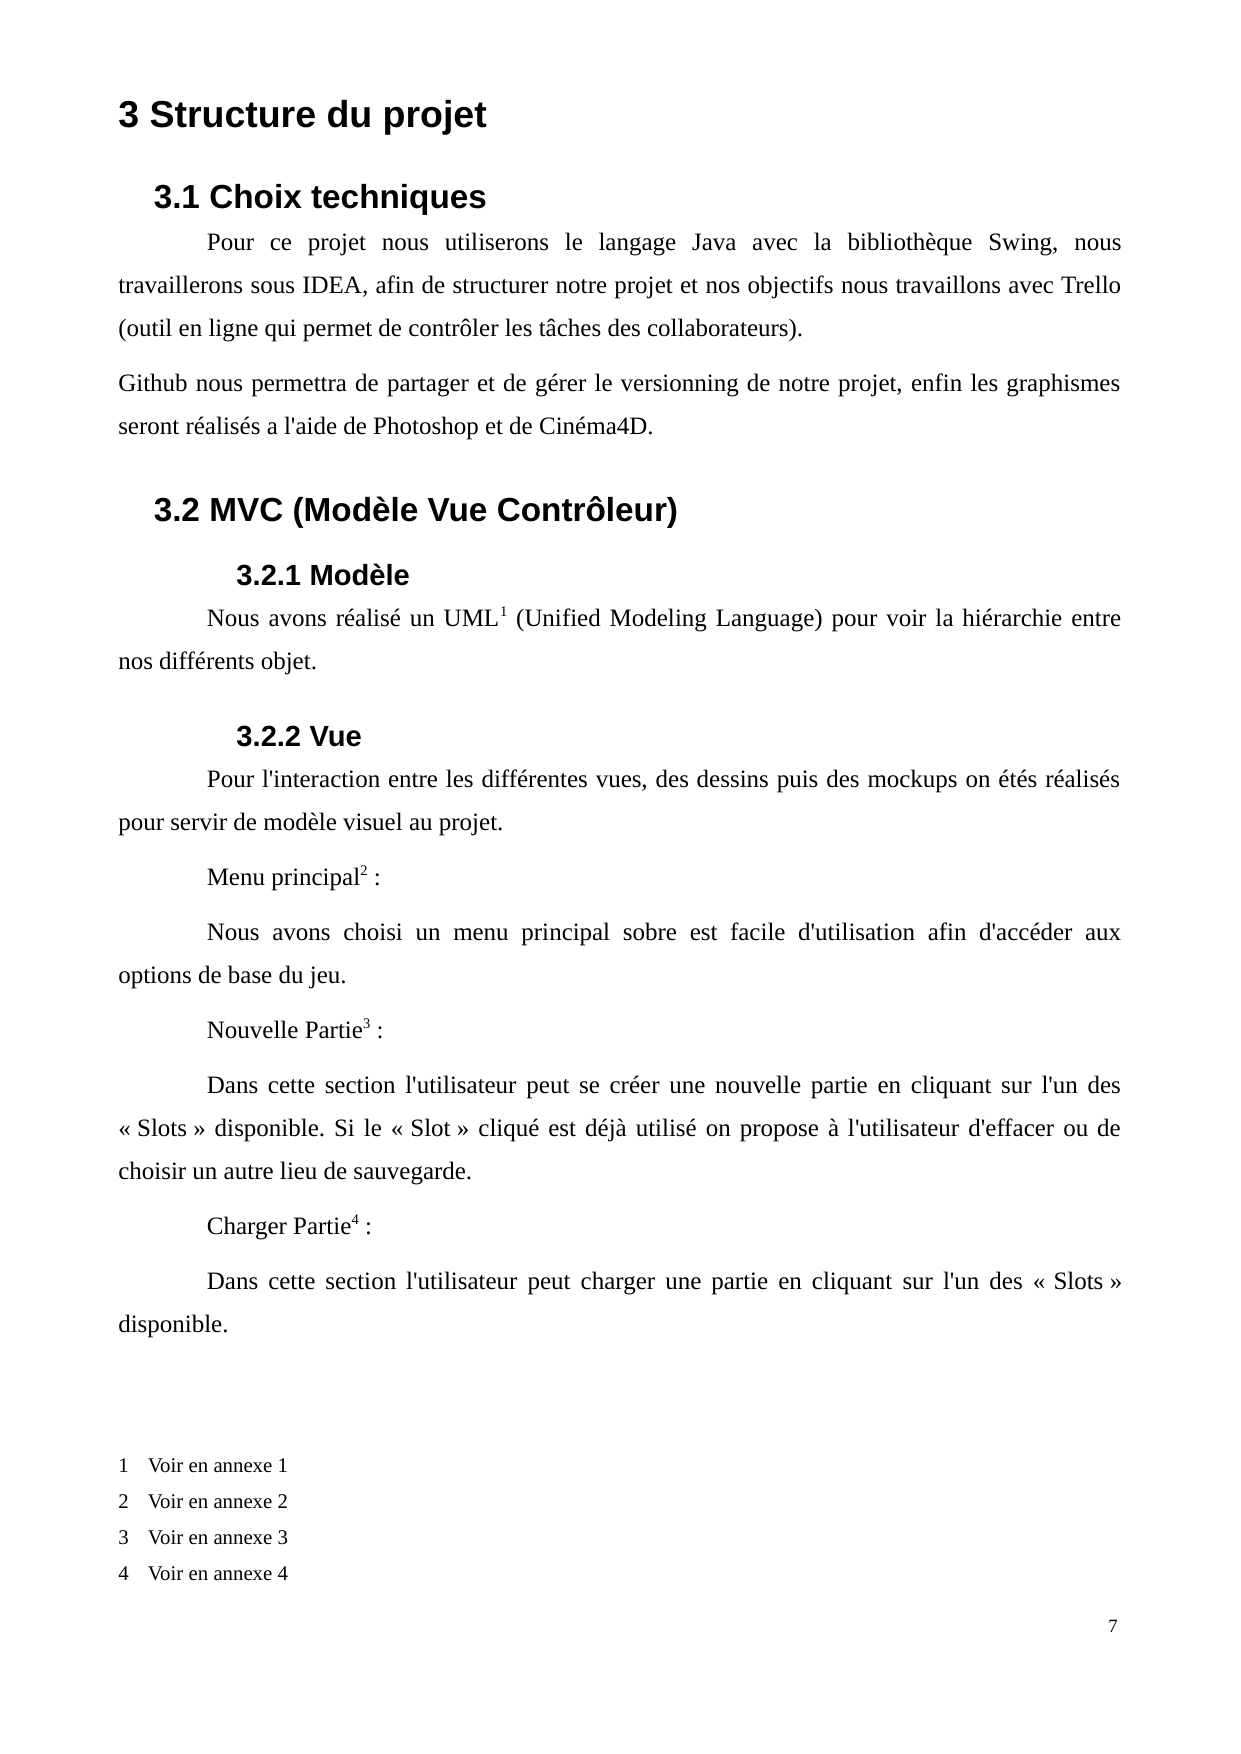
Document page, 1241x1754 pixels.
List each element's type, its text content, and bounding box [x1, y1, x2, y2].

subtitle Choix techniques [153, 177, 1104, 215]
text Pour l'interaction entre les différentes vues, des dessins puis des mockups on étés réalisés pour servir de modèle visuel au projet. [118, 764, 1122, 836]
text Dans cette section l'utilisateur peut se créer une nouvelle partie en cliquant sur l'un des « Slots » disponible. Si le « Slot » cliqué est déjà utilisé on propose à l'utilisateur d'effacer ou de choisir un autre lieu de sauvegarde. [118, 1070, 1122, 1185]
text Nous avons réalisé un UML (Unified Modeling Language) pour voir la hiérarchie entre nos différents objet. [118, 603, 1122, 675]
text Github nous permettra de partager et de gérer le versionning de notre projet, enfin les graphismes seront réalisés a l'aide de Photoshop et de Cinéma4D. [118, 368, 1122, 440]
text Menu principal : [118, 862, 1122, 891]
text Voir en annexe 3 [118, 1525, 1122, 1549]
subtitle Vue [236, 719, 1122, 752]
text Dans cette section l'utilisateur peut charger une partie en cliquant sur l'un des « Slots » disponible. [118, 1266, 1122, 1338]
text Voir en annexe 1 [118, 1453, 1122, 1477]
text Nouvelle Partie : [118, 1015, 1122, 1044]
subtitle Structure du projet [118, 92, 1122, 135]
text Charger Partie : [118, 1211, 1122, 1240]
text Voir en annexe 4 [118, 1561, 1122, 1585]
subtitle Modèle [236, 558, 1122, 591]
subtitle MVC (Modèle Vue Contrôleur) [153, 490, 1104, 528]
text Pour ce projet nous utiliserons le langage Java avec la bibliothèque Swing, nous travaillerons sous IDEA, afin de structurer notre projet et nos objectifs nous travaillons avec Trello (outil en ligne qui permet de contrôler les tâches des collaborateurs). [118, 227, 1122, 342]
text Nous avons choisi un menu principal sobre est facile d'utilisation afin d'accéder aux options de base du jeu. [118, 917, 1122, 989]
text Voir en annexe 2 [118, 1489, 1122, 1513]
